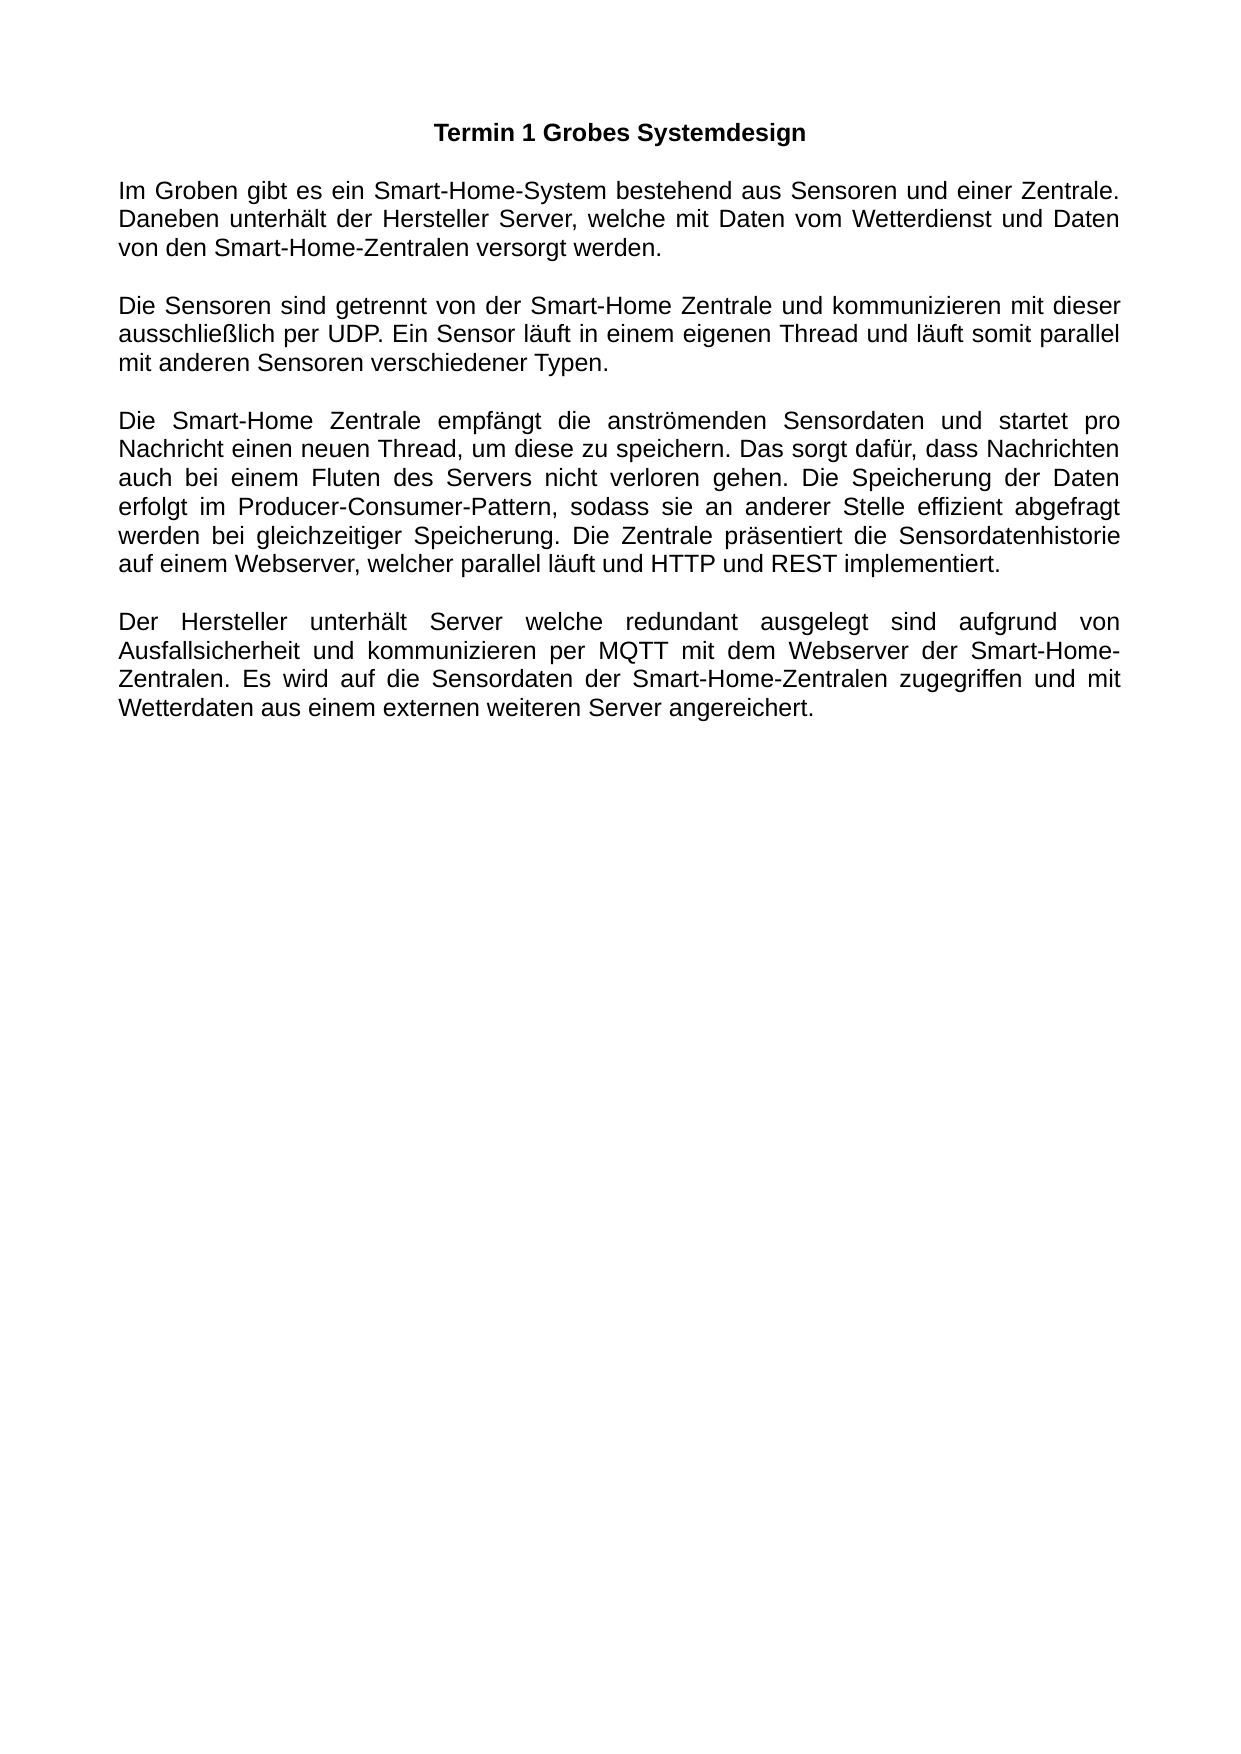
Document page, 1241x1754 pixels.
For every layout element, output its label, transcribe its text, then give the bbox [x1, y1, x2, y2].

text Der Hersteller unterhält Server welche redundant ausgelegt sind aufgrund von Ausfallsicherheit und kommunizieren per MQTT mit dem Webserver der Smart-Home-Zentralen. Es wird auf die Sensordaten der Smart-Home-Zentralen zugegriffen und mit Wetterdaten aus einem externen weiteren Server angereichert. [118, 607, 1122, 722]
text Im Groben gibt es ein Smart-Home-System bestehend aus Sensoren und einer Zentrale. Daneben unterhält der Hersteller Server, welche mit Daten vom Wetterdienst und Daten von den Smart-Home-Zentralen versorgt werden. [118, 147, 1122, 262]
text Die Smart-Home Zentrale empfängt die anströmenden Sensordaten und startet pro Nachricht einen neuen Thread, um diese zu speichern. Das sorgt dafür, dass Nachrichten auch bei einem Fluten des Servers nicht verloren gehen. Die Speicherung der Daten erfolgt im Producer-Consumer-Pattern, sodass sie an anderer Stelle effizient abgefragt werden bei gleichzeitiger Speicherung. Die Zentrale präsentiert die Sensordatenhistorie auf einem Webserver, welcher parallel läuft und HTTP und REST implementiert. [118, 406, 1122, 578]
text Die Sensoren sind getrennt von der Smart-Home Zentrale und kommunizieren mit dieser ausschließlich per UDP. Ein Sensor läuft in einem eigenen Thread und läuft somit parallel mit anderen Sensoren verschiedener Typen. [118, 291, 1122, 377]
text Termin 1 Grobes Systemdesign [118, 118, 1122, 147]
